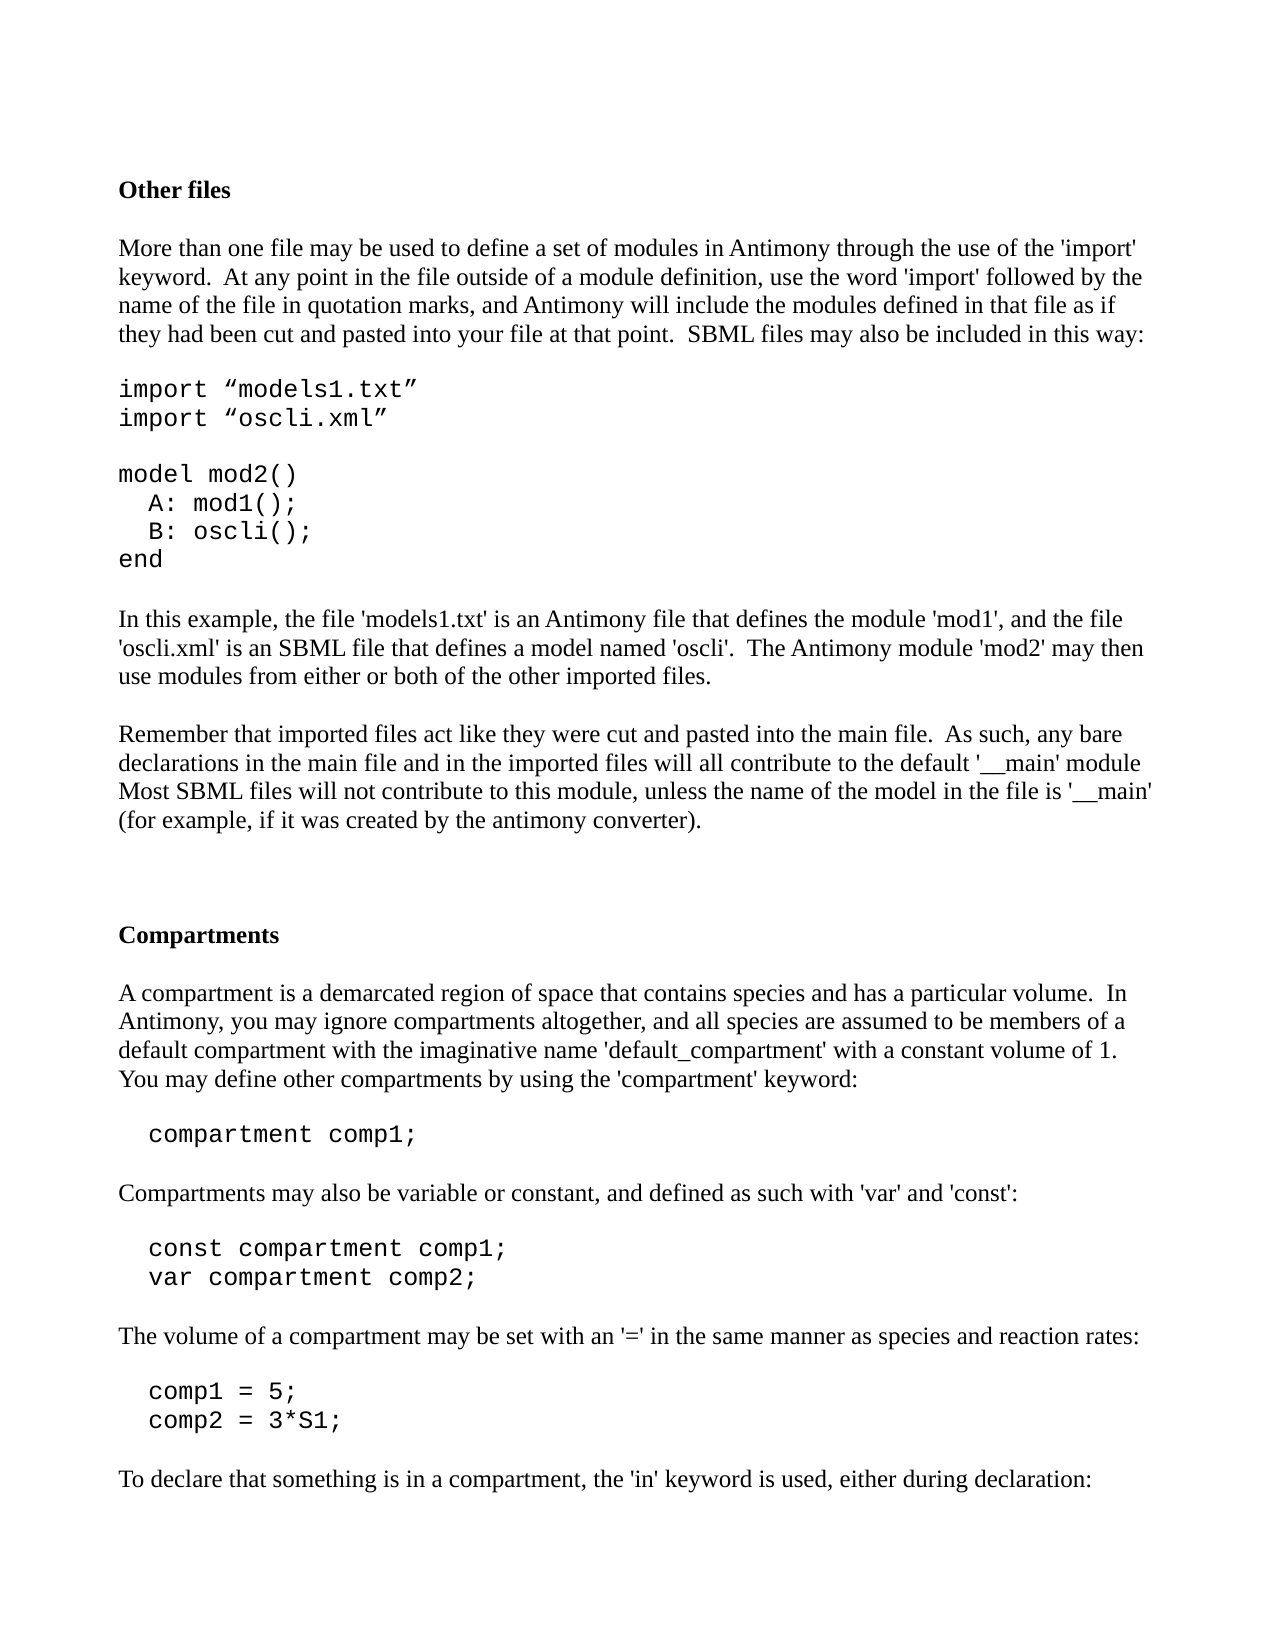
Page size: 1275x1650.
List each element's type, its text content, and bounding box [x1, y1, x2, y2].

text A: mod1(); [118, 490, 1157, 518]
text compartment comp1; [118, 1121, 1157, 1150]
text comp1 = 5; [118, 1379, 1157, 1407]
text In this example, the file 'models1.txt' is an Antimony file that defines the module 'mod1', and the file 'oscli.xml' is an SBML file that defines a model named 'oscli'. The Antimony module 'mod2' may then use modules from either or both of the other imported files. [118, 604, 1157, 690]
text model mod2() [118, 462, 1157, 490]
text import “oscli.xml” [118, 405, 1157, 433]
text comp2 = 3*S1; [118, 1407, 1157, 1436]
text Remember that imported files act like they were cut and pasted into the main file. As such, any bare declarations in the main file and in the imported files will all contribute to the default '__main' module Most SBML files will not contribute to this module, unless the name of the model in the file is '__main' (for example, if it was created by the antimony converter). [118, 719, 1157, 834]
text var compartment comp2; [118, 1264, 1157, 1293]
text Other files [118, 176, 1157, 204]
text More than one file may be used to define a set of modules in Antimony through the use of the 'import' keyword. At any point in the file outside of a module definition, use the word 'import' followed by the name of the file in quotation marks, and Antimony will include the modules defined in that file as if they had been cut and pasted into your file at that point. SBML files may also be included in this way: [118, 233, 1157, 348]
text end [118, 547, 1157, 575]
text Compartments may also be variable or constant, and defined as such with 'var' and 'const': [118, 1178, 1157, 1207]
text To declare that something is in a compartment, the 'in' keyword is used, either during declaration: [118, 1464, 1157, 1493]
text import “models1.txt” [118, 377, 1157, 405]
text A compartment is a demarcated region of space that contains species and has a particular volume. In Antimony, you may ignore compartments altogether, and all species are assumed to be members of a default compartment with the imaginative name 'default_compartment' with a constant volume of 1. You may define other compartments by using the 'compartment' keyword: [118, 978, 1157, 1093]
text B: oscli(); [118, 518, 1157, 547]
text Compartments [118, 920, 1157, 949]
text const compartment comp1; [118, 1236, 1157, 1264]
text The volume of a compartment may be set with an '=' in the same manner as species and reaction rates: [118, 1321, 1157, 1350]
